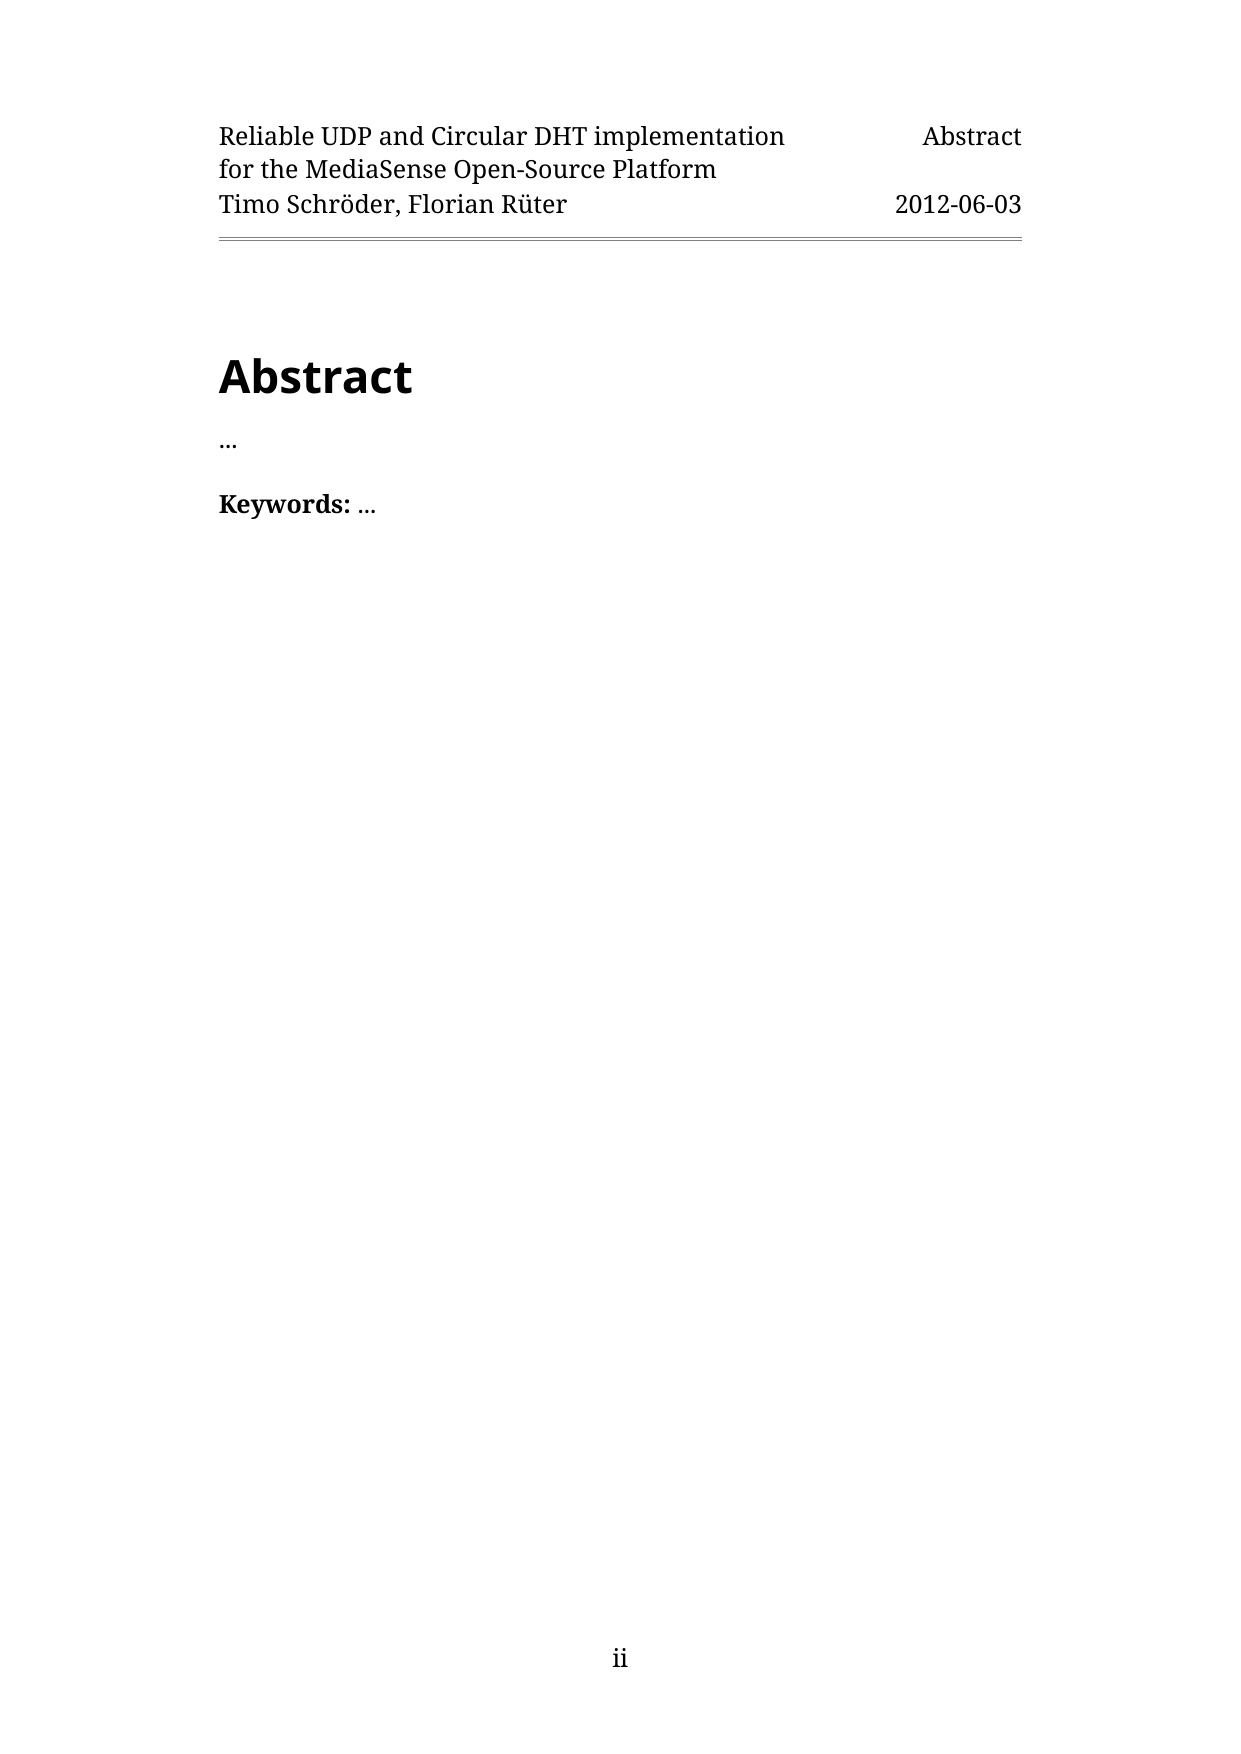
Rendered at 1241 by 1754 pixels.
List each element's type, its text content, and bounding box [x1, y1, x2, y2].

subtitle ... [218, 422, 1022, 456]
subtitle Abstract [218, 344, 1022, 407]
subtitle Keywords: ... [218, 487, 1022, 521]
